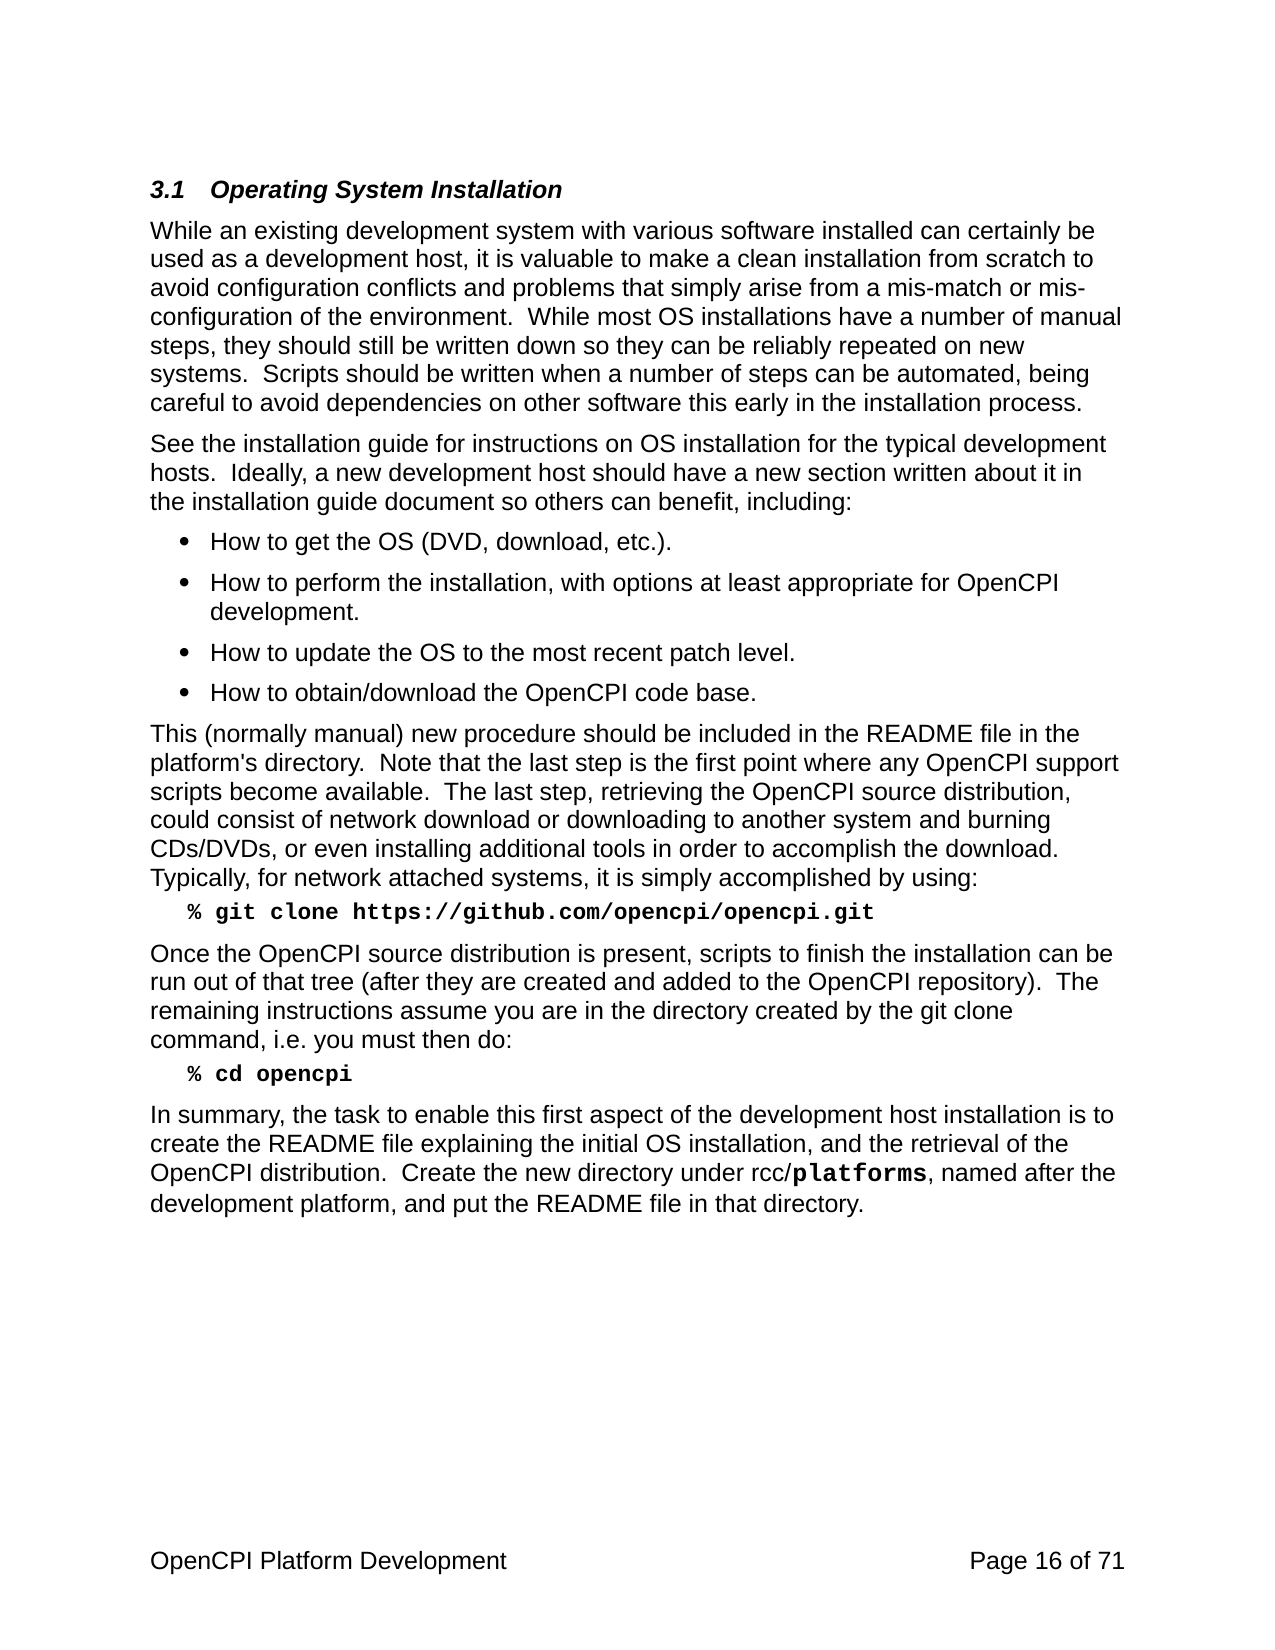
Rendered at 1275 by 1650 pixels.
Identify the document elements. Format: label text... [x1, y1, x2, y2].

text % cd opencpi [187, 1063, 1125, 1088]
text This (normally manual) new procedure should be included in the README file in the platform's directory. Note that the last step is the first point where any OpenCPI support scripts become available. The last step, retrieving the OpenCPI source distribution, could consist of network download or downloading to another system and burning CDs/DVDs, or even installing additional tools in order to accomplish the download. Typically, for network attached systems, it is simply accomplished by using: [150, 719, 1125, 892]
text In summary, the task to enable this first aspect of the development host installation is to create the README file explaining the initial OS installation, and the retrieval of the OpenCPI distribution. Create the new directory under rcc/platforms, named after the development platform, and put the README file in that directory. [150, 1101, 1125, 1218]
text While an existing development system with various software installed can certainly be used as a development host, it is valuable to make a clean installation from scratch to avoid configuration conflicts and problems that simply arise from a mis-match or mis-configuration of the environment. While most OS installations have a number of manual steps, they should still be written down so they can be reliably repeated on new systems. Scripts should be written when a number of steps can be automated, being careful to avoid dependencies on other software this early in the installation process. [150, 216, 1125, 417]
list How to obtain/download the OpenCPI code base. [180, 678, 1125, 707]
text % git clone https://github.com/opencpi/opencpi.git [187, 901, 1125, 927]
text Once the OpenCPI source distribution is present, scripts to finish the installation can be run out of that tree (after they are created and added to the OpenCPI repository). The remaining instructions assume you are in the directory created by the git clone command, i.e. you must then do: [150, 939, 1125, 1054]
list How to update the OS to the most recent patch level. [180, 638, 1125, 666]
subtitle Operating System Installation [150, 175, 1125, 204]
text See the installation guide for instructions on OS installation for the typical development hosts. Ideally, a new development host should have a new section written about it in the installation guide document so others can benefit, including: [150, 429, 1125, 515]
list How to get the OS (DVD, download, etc.). [180, 527, 1125, 556]
list How to perform the installation, with options at least appropriate for OpenCPI development. [180, 568, 1125, 626]
